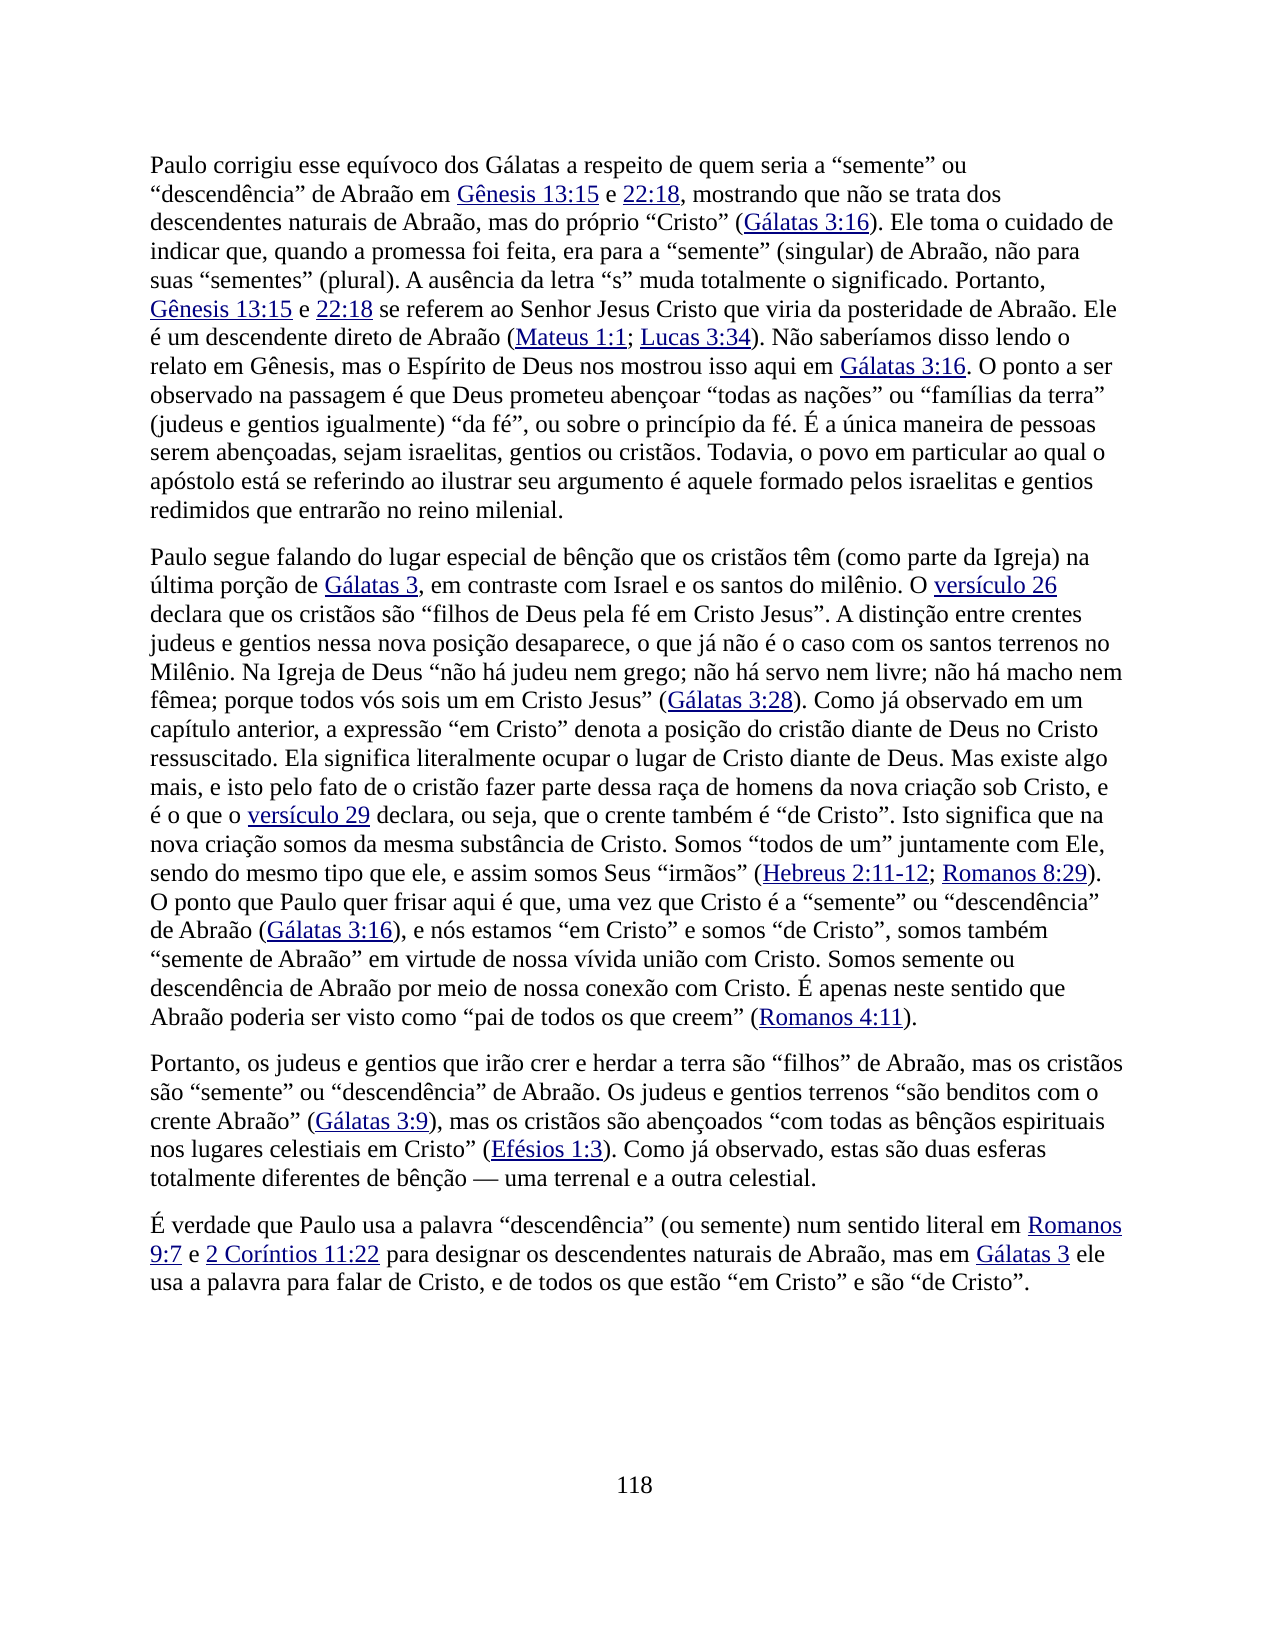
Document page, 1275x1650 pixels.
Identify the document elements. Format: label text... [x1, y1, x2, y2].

text É verdade que Paulo usa a palavra “descendência” (ou semente) num sentido literal em Romanos 9:7 e 2 Coríntios 11:22 para designar os descendentes naturais de Abraão, mas em Gálatas 3 ele usa a palavra para falar de Cristo, e de todos os que estão “em Cristo” e são “de Cristo”. [150, 1210, 1125, 1296]
text Paulo corrigiu esse equívoco dos Gálatas a respeito de quem seria a “semente” ou “descendência” de Abraão em Gênesis 13:15 e 22:18, mostrando que não se trata dos descendentes naturais de Abraão, mas do próprio “Cristo” (Gálatas 3:16). Ele toma o cuidado de indicar que, quando a promessa foi feita, era para a “semente” (singular) de Abraão, não para suas “sementes” (plural). A ausência da letra “s” muda totalmente o significado. Portanto, Gênesis 13:15 e 22:18 se referem ao Senhor Jesus Cristo que viria da posteridade de Abraão. Ele é um descendente direto de Abraão (Mateus 1:1; Lucas 3:34). Não saberíamos disso lendo o relato em Gênesis, mas o Espírito de Deus nos mostrou isso aqui em Gálatas 3:16. O ponto a ser observado na passagem é que Deus prometeu abençoar “todas as nações” ou “famílias da terra” (judeus e gentios igualmente) “da fé”, ou sobre o princípio da fé. É a única maneira de pessoas serem abençoadas, sejam israelitas, gentios ou cristãos. Todavia, o povo em particular ao qual o apóstolo está se referindo ao ilustrar seu argumento é aquele formado pelos israelitas e gentios redimidos que entrarão no reino milenial. [150, 150, 1125, 524]
text Portanto, os judeus e gentios que irão crer e herdar a terra são “filhos” de Abraão, mas os cristãos são “semente” ou “descendência” de Abraão. Os judeus e gentios terrenos “são benditos com o crente Abraão” (Gálatas 3:9), mas os cristãos são abençoados “com todas as bênçãos espirituais nos lugares celestiais em Cristo” (Efésios 1:3). Como já observado, estas são duas esferas totalmente diferentes de bênção — uma terrenal e a outra celestial. [150, 1048, 1125, 1192]
text Paulo segue falando do lugar especial de bênção que os cristãos têm (como parte da Igreja) na última porção de Gálatas 3, em contraste com Israel e os santos do milênio. O versículo 26 declara que os cristãos são “filhos de Deus pela fé em Cristo Jesus”. A distinção entre crentes judeus e gentios nessa nova posição desaparece, o que já não é o caso com os santos terrenos no Milênio. Na Igreja de Deus “não há judeu nem grego; não há servo nem livre; não há macho nem fêmea; porque todos vós sois um em Cristo Jesus” (Gálatas 3:28). Como já observado em um capítulo anterior, a expressão “em Cristo” denota a posição do cristão diante de Deus no Cristo ressuscitado. Ela significa literalmente ocupar o lugar de Cristo diante de Deus. Mas existe algo mais, e isto pelo fato de o cristão fazer parte dessa raça de homens da nova criação sob Cristo, e é o que o versículo 29 declara, ou seja, que o crente também é “de Cristo”. Isto significa que na nova criação somos da mesma substância de Cristo. Somos “todos de um” juntamente com Ele, sendo do mesmo tipo que ele, e assim somos Seus “irmãos” (Hebreus 2:11-12; Romanos 8:29). O ponto que Paulo quer frisar aqui é que, uma vez que Cristo é a “semente” ou “descendência” de Abraão (Gálatas 3:16), e nós estamos “em Cristo” e somos “de Cristo”, somos também “semente de Abraão” em virtude de nossa vívida união com Cristo. Somos semente ou descendência de Abraão por meio de nossa conexão com Cristo. É apenas neste sentido que Abraão poderia ser visto como “pai de todos os que creem” (Romanos 4:11). [150, 542, 1125, 1030]
